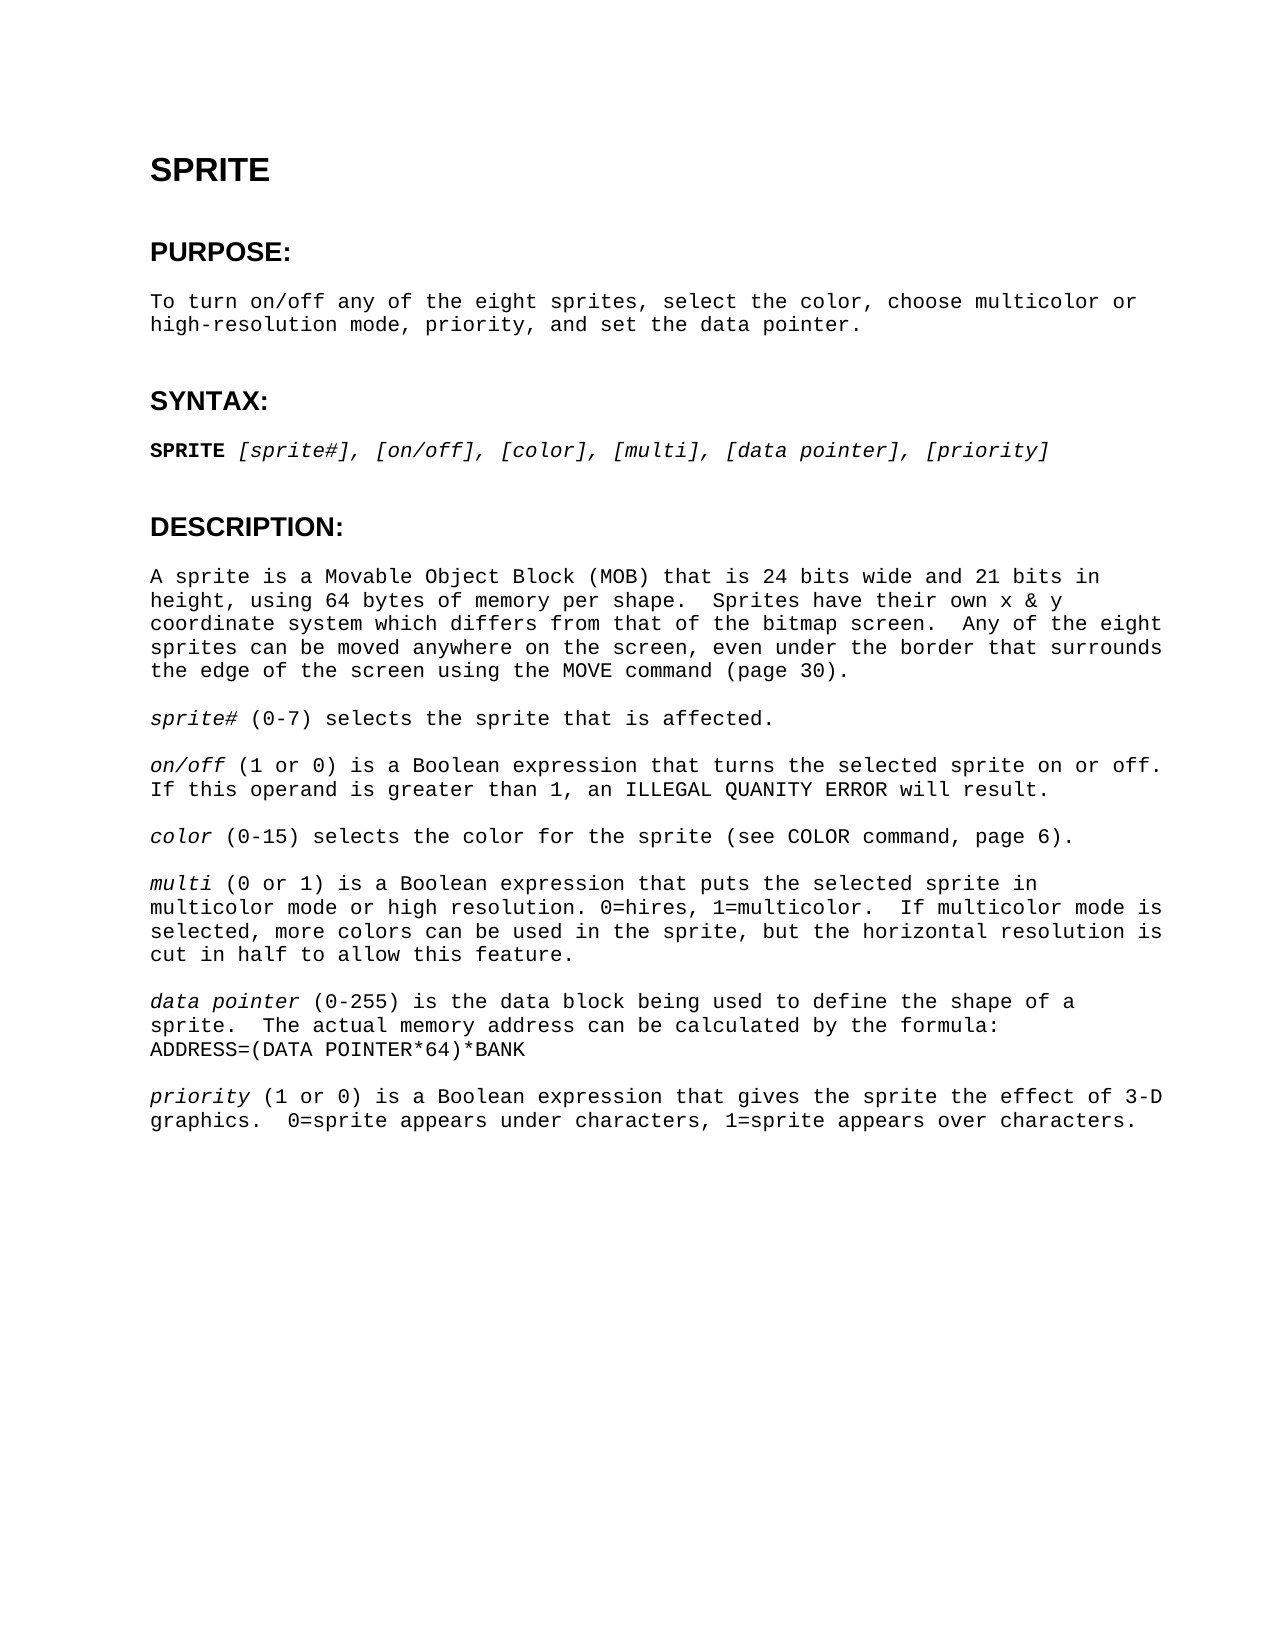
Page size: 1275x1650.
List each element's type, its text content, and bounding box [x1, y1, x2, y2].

text SYNTAX: [150, 385, 1162, 416]
text A sprite is a Movable Object Block (MOB) that is 24 bits wide and 21 bits in height, using 64 bytes of memory per shape. Sprites have their own x & y coordinate system which differs from that of the bitmap screen. Any of the eight sprites can be moved anywhere on the screen, even under the border that surrounds the edge of the screen using the MOVE command (page 30). [150, 566, 1162, 684]
text To turn on/off any of the eight sprites, select the color, choose multicolor or high-resolution mode, priority, and set the data pointer. [150, 291, 1162, 338]
text multi (0 or 1) is a Boolean expression that puts the selected sprite in multicolor mode or high resolution. 0=hires, 1=multicolor. If multicolor mode is selected, more colors can be used in the sprite, but the horizontal resolution is cut in half to allow this feature. [150, 873, 1162, 968]
text priority (1 or 0) is a Boolean expression that gives the sprite the effect of 3-D graphics. 0=sprite appears under characters, 1=sprite appears over characters. [150, 1086, 1162, 1133]
text color (0-15) selects the color for the sprite (see COLOR command, page 6). [150, 826, 1162, 850]
text sprite# (0-7) selects the sprite that is affected. [150, 708, 1162, 731]
text SPRITE [sprite#], [on/off], [color], [multi], [data pointer], [priority] [150, 440, 1162, 464]
text DESCRIPTION: [150, 511, 1162, 542]
text on/off (1 or 0) is a Boolean expression that turns the selected sprite on or off. If this operand is greater than 1, an ILLEGAL QUANITY ERROR will result. [150, 755, 1162, 802]
text PURPOSE: [150, 236, 1162, 267]
text data pointer (0-255) is the data block being used to define the shape of a sprite. The actual memory address can be calculated by the formula: ADDRESS=(DATA POINTER*64)*BANK [150, 992, 1162, 1062]
text SPRITE [150, 150, 1162, 188]
